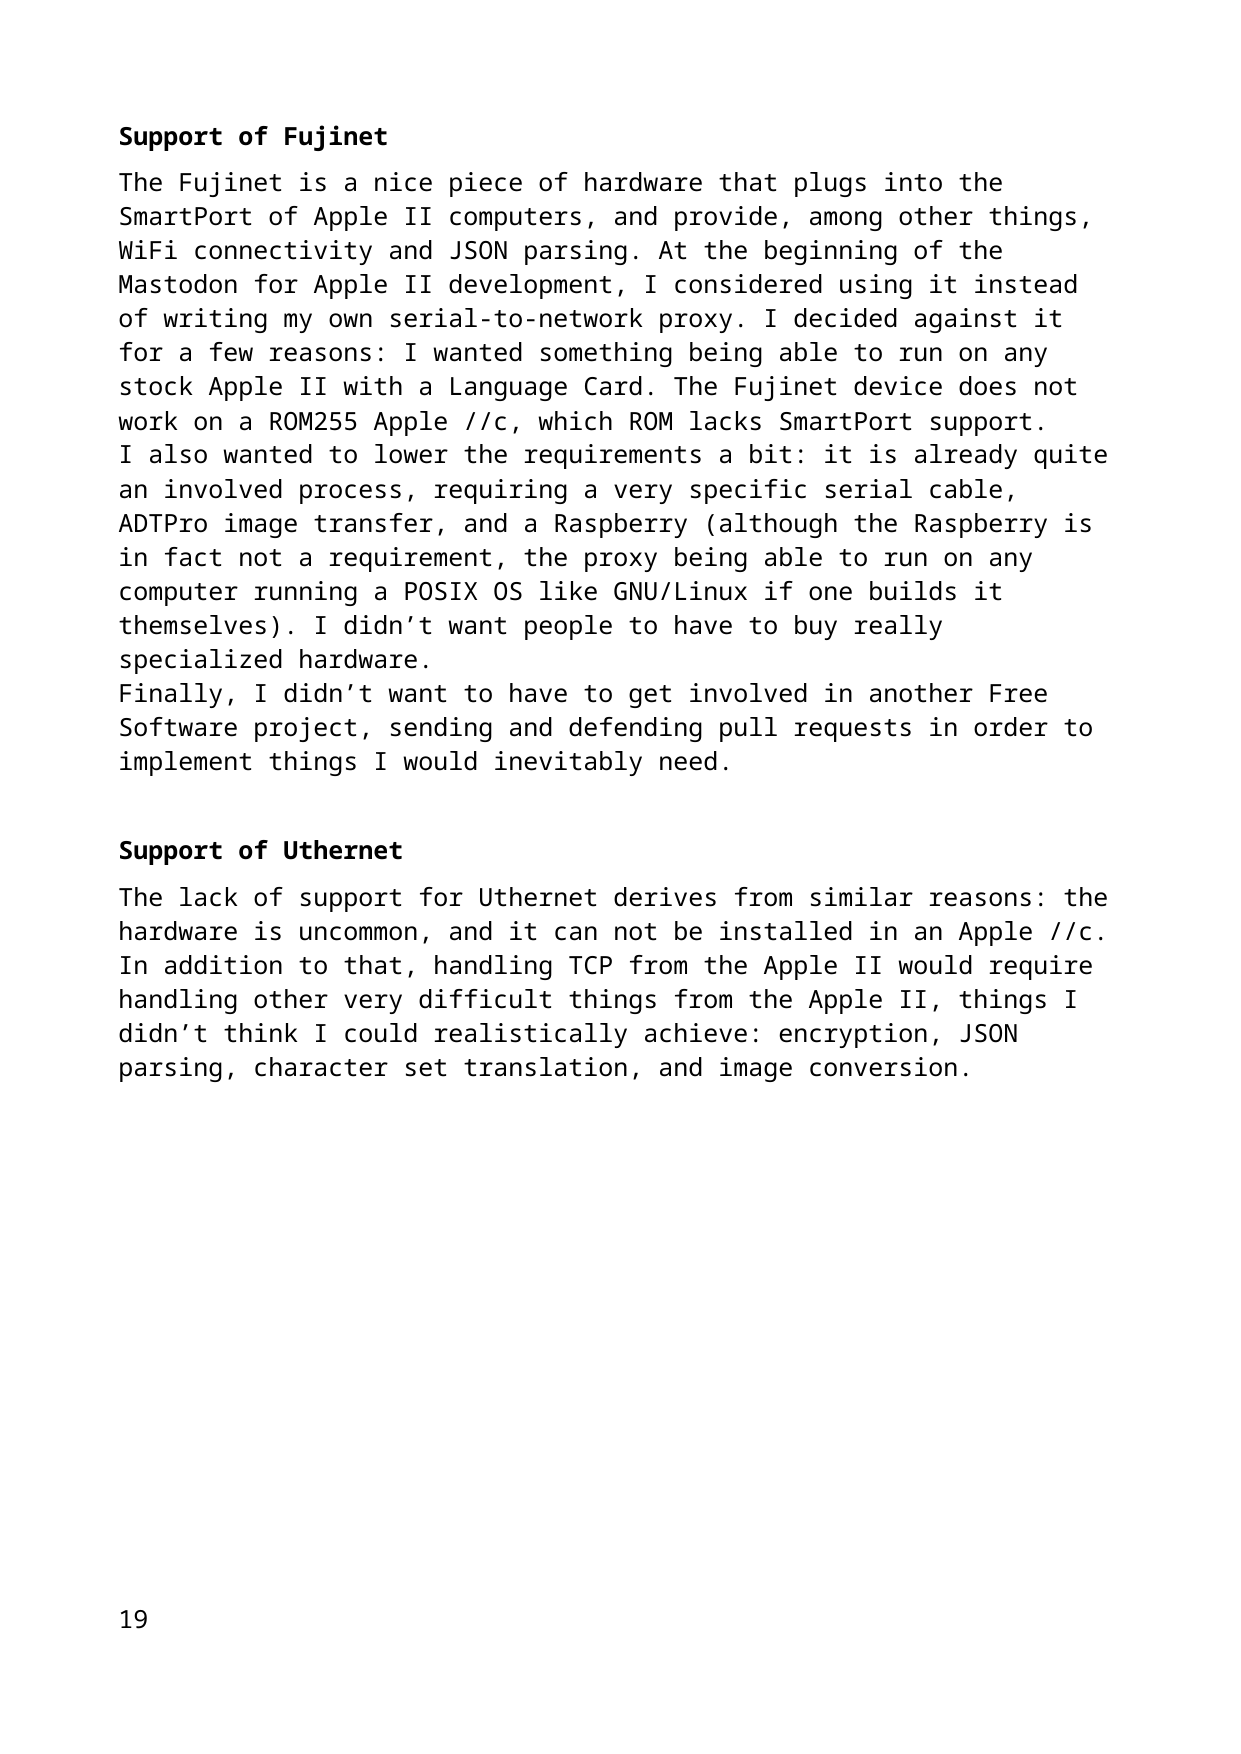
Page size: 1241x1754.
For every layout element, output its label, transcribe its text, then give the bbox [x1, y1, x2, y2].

subtitle Support of Fujinet [118, 118, 1122, 152]
text The Fujinet is a nice piece of hardware that plugs into the SmartPort of Apple II computers, and provide, among other things, WiFi connectivity and JSON parsing. At the beginning of the Mastodon for Apple II development, I considered using it instead of writing my own serial-to-network proxy. I decided against it for a few reasons: I wanted something being able to run on any stock Apple II with a Language Card. The Fujinet device does not work on a ROM255 Apple //c, which ROM lacks SmartPort support. [118, 165, 1122, 437]
text Finally, I didn’t want to have to get involved in another Free Software project, sending and defending pull requests in order to implement things I would inevitably need. [118, 676, 1122, 778]
text I also wanted to lower the requirements a bit: it is already quite an involved process, requiring a very specific serial cable, ADTPro image transfer, and a Raspberry (although the Raspberry is in fact not a requirement, the proxy being able to run on any computer running a POSIX OS like GNU/Linux if one builds it themselves). I didn’t want people to have to buy really specialized hardware. [118, 437, 1122, 676]
subtitle Support of Uthernet [118, 833, 1122, 867]
text The lack of support for Uthernet derives from similar reasons: the hardware is uncommon, and it can not be installed in an Apple //c. In addition to that, handling TCP from the Apple II would require handling other very difficult things from the Apple II, things I didn’t think I could realistically achieve: encryption, JSON parsing, character set translation, and image conversion. [118, 879, 1122, 1084]
